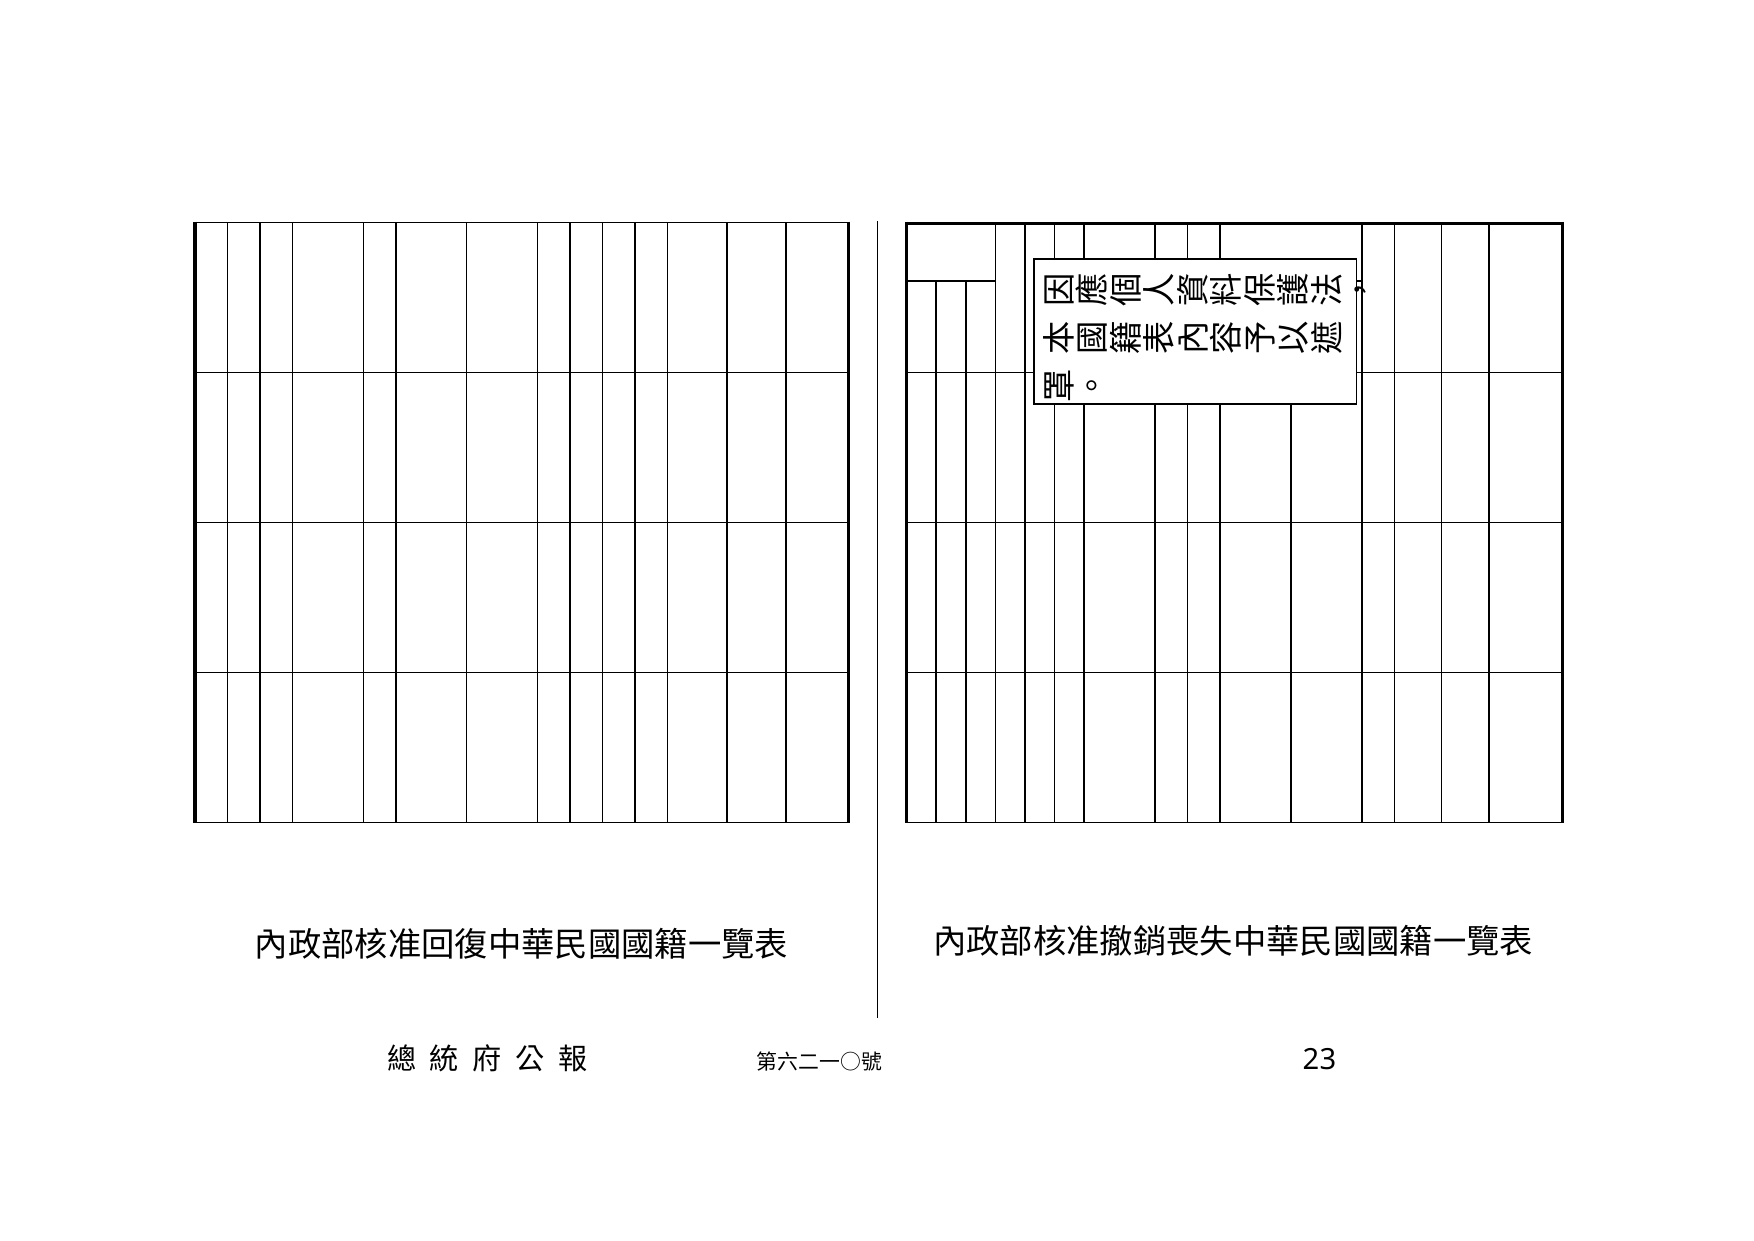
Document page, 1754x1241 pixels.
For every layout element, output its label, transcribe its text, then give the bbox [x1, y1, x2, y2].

table_cell [1315, 673, 1338, 822]
table_header [1026, 225, 1054, 372]
table_cell [419, 673, 443, 822]
table_cell [443, 673, 466, 822]
table_cell [603, 223, 634, 372]
table_cell [514, 673, 537, 822]
table_cell [419, 223, 443, 372]
table_cell [1524, 523, 1542, 672]
table_cell [1338, 523, 1361, 672]
table_cell [316, 373, 339, 522]
table_cell [908, 282, 935, 372]
table_cell [340, 223, 363, 372]
table_cell [1442, 673, 1465, 822]
table_cell [967, 523, 995, 672]
table_cell [967, 673, 995, 822]
table_cell [1363, 523, 1394, 672]
table_cell [1315, 405, 1338, 522]
table_cell [1490, 673, 1512, 822]
table_cell [467, 523, 490, 672]
table_cell [996, 673, 1024, 822]
table_cell [538, 373, 569, 522]
table_cell [1108, 673, 1131, 822]
table_cell [908, 373, 935, 522]
table_cell [996, 523, 1024, 672]
table_cell [1507, 523, 1524, 672]
table_cell [1156, 673, 1187, 822]
table_cell [1363, 373, 1394, 522]
table_cell [316, 223, 339, 372]
table_cell [328, 673, 363, 822]
table_cell [1026, 523, 1054, 672]
table_cell [1188, 673, 1219, 822]
table_cell [197, 223, 227, 372]
table_header [1085, 225, 1154, 258]
table_cell [397, 373, 419, 522]
table_cell [1244, 673, 1267, 822]
table_cell [1465, 523, 1488, 672]
table_cell [603, 373, 634, 522]
table_cell [756, 673, 785, 822]
table_cell [1357, 289, 1361, 372]
table_cell [697, 373, 726, 522]
table_cell [603, 523, 634, 672]
table_cell [756, 373, 785, 522]
table_cell [908, 673, 935, 822]
table_cell [1108, 523, 1131, 672]
table_cell [293, 673, 328, 822]
table_cell [756, 223, 785, 372]
table_cell [1221, 523, 1244, 672]
table_cell [1490, 373, 1512, 522]
text 內政部核准回復中華民國國籍一覽表 [195, 873, 847, 977]
table_cell [397, 673, 419, 822]
table_cell [787, 223, 816, 372]
table_cell [261, 673, 292, 822]
table_cell [908, 523, 935, 672]
table_cell [261, 373, 292, 522]
table_cell [261, 223, 292, 372]
table_cell [636, 373, 667, 522]
table_cell [1536, 673, 1561, 822]
table_cell [316, 523, 339, 672]
table_cell [668, 523, 697, 672]
table_cell [1418, 673, 1441, 822]
table_header [1221, 225, 1361, 280]
table_cell [636, 673, 667, 822]
table_cell [538, 673, 569, 822]
table_cell [1026, 373, 1054, 522]
table_cell [1108, 405, 1131, 522]
table_cell [1292, 523, 1314, 672]
table_cell [1131, 673, 1154, 822]
table_cell [571, 223, 602, 372]
table_cell [340, 523, 363, 672]
table_cell [1513, 373, 1536, 522]
table_cell [419, 373, 443, 522]
table_cell [1085, 673, 1108, 822]
table_header [1188, 225, 1219, 258]
table_cell [697, 523, 726, 672]
table_cell [816, 523, 847, 672]
table_cell [1131, 523, 1154, 672]
table_cell [397, 223, 419, 372]
table_cell [1055, 405, 1083, 522]
table_cell [1363, 673, 1394, 822]
table_cell [1338, 373, 1361, 522]
table_cell [996, 373, 1024, 522]
table_cell [1292, 405, 1314, 522]
table_cell [538, 223, 569, 372]
table_cell [816, 673, 847, 822]
table_cell [197, 673, 227, 822]
table_cell [937, 673, 965, 822]
table_cell [467, 373, 490, 522]
table_cell [1442, 373, 1465, 522]
table_cell [197, 523, 227, 672]
table_cell [728, 523, 756, 672]
table_cell [937, 373, 965, 522]
table_cell [668, 673, 697, 822]
table_cell [1418, 373, 1441, 522]
table_cell [228, 523, 259, 672]
text 內政部核准撤銷喪失中華民國國籍一覽表 [907, 861, 1559, 977]
table_cell [490, 673, 514, 822]
table_cell [1465, 673, 1488, 822]
table_cell [1244, 405, 1267, 522]
table_cell [668, 373, 697, 522]
table_cell [1156, 405, 1187, 522]
table_cell [571, 673, 602, 822]
table_cell [1395, 673, 1418, 822]
table_cell [1221, 405, 1244, 522]
table_cell [293, 523, 316, 672]
table_cell [697, 673, 726, 822]
table_header [1395, 225, 1441, 372]
table_cell [1338, 673, 1361, 822]
table_cell [787, 523, 816, 672]
table_cell [490, 373, 514, 522]
table_cell [364, 223, 395, 372]
table_cell [443, 223, 466, 372]
table_cell [514, 523, 537, 672]
table_cell [967, 373, 995, 522]
table_cell [397, 523, 419, 672]
table_header [1490, 225, 1561, 372]
table_cell [1418, 523, 1441, 672]
table_cell [571, 373, 602, 522]
table_cell [538, 523, 569, 672]
table_cell [293, 373, 316, 522]
table_cell [490, 523, 514, 672]
table_cell [1055, 673, 1083, 822]
table_cell [228, 223, 259, 372]
table_cell [1315, 523, 1338, 672]
table_cell [340, 373, 363, 522]
table_cell [364, 523, 395, 672]
table_header [1156, 225, 1187, 258]
table_cell [1055, 523, 1083, 672]
table_cell [937, 523, 965, 672]
table_cell [514, 373, 537, 522]
table_cell [467, 673, 490, 822]
table_cell [1513, 673, 1536, 822]
table_cell [1244, 523, 1267, 672]
table_cell [1465, 373, 1488, 522]
table_cell [697, 223, 726, 372]
table_cell [228, 373, 259, 522]
table_cell [636, 223, 667, 372]
table_cell [1292, 673, 1314, 822]
table_cell [1395, 373, 1418, 522]
table_cell [728, 373, 756, 522]
table_cell [419, 523, 443, 672]
table_cell [571, 523, 602, 672]
table_header [996, 225, 1024, 372]
table_cell [443, 373, 466, 522]
table_cell [1267, 673, 1290, 822]
table_cell [728, 673, 756, 822]
table_cell [636, 523, 667, 672]
table_cell [787, 673, 816, 822]
table_cell [1131, 405, 1154, 522]
table_cell [364, 673, 395, 822]
table_cell [603, 673, 634, 822]
table_cell [1188, 523, 1219, 672]
table_cell [228, 673, 259, 822]
table_cell [816, 373, 847, 522]
table_cell [756, 523, 785, 672]
table_header [1363, 225, 1394, 372]
table_cell [1188, 405, 1219, 522]
table_cell [1490, 523, 1507, 672]
table_cell [261, 523, 292, 672]
table_cell [1221, 673, 1244, 822]
table_cell [467, 223, 490, 372]
table_cell [364, 373, 395, 522]
table_cell [514, 223, 537, 372]
table_cell [1536, 373, 1561, 522]
table_cell [490, 223, 514, 372]
table_cell [1156, 523, 1187, 672]
table_cell [1267, 405, 1290, 522]
table_cell [668, 223, 697, 372]
table_cell [1267, 523, 1290, 672]
table_cell [728, 223, 756, 372]
table_header [1442, 225, 1488, 372]
table_cell [293, 223, 316, 372]
table_cell [1442, 523, 1465, 672]
table_cell [443, 523, 466, 672]
table_header [908, 225, 995, 280]
table_header [1055, 225, 1083, 258]
table_cell [787, 373, 816, 522]
table_cell [1085, 523, 1108, 672]
table_cell [197, 373, 227, 522]
table_cell [1395, 523, 1418, 672]
table_cell [816, 223, 847, 372]
table_cell [1542, 523, 1561, 672]
table_cell [967, 282, 995, 372]
table_cell [1026, 673, 1054, 822]
table_cell [1085, 405, 1108, 522]
table_cell [937, 282, 965, 372]
